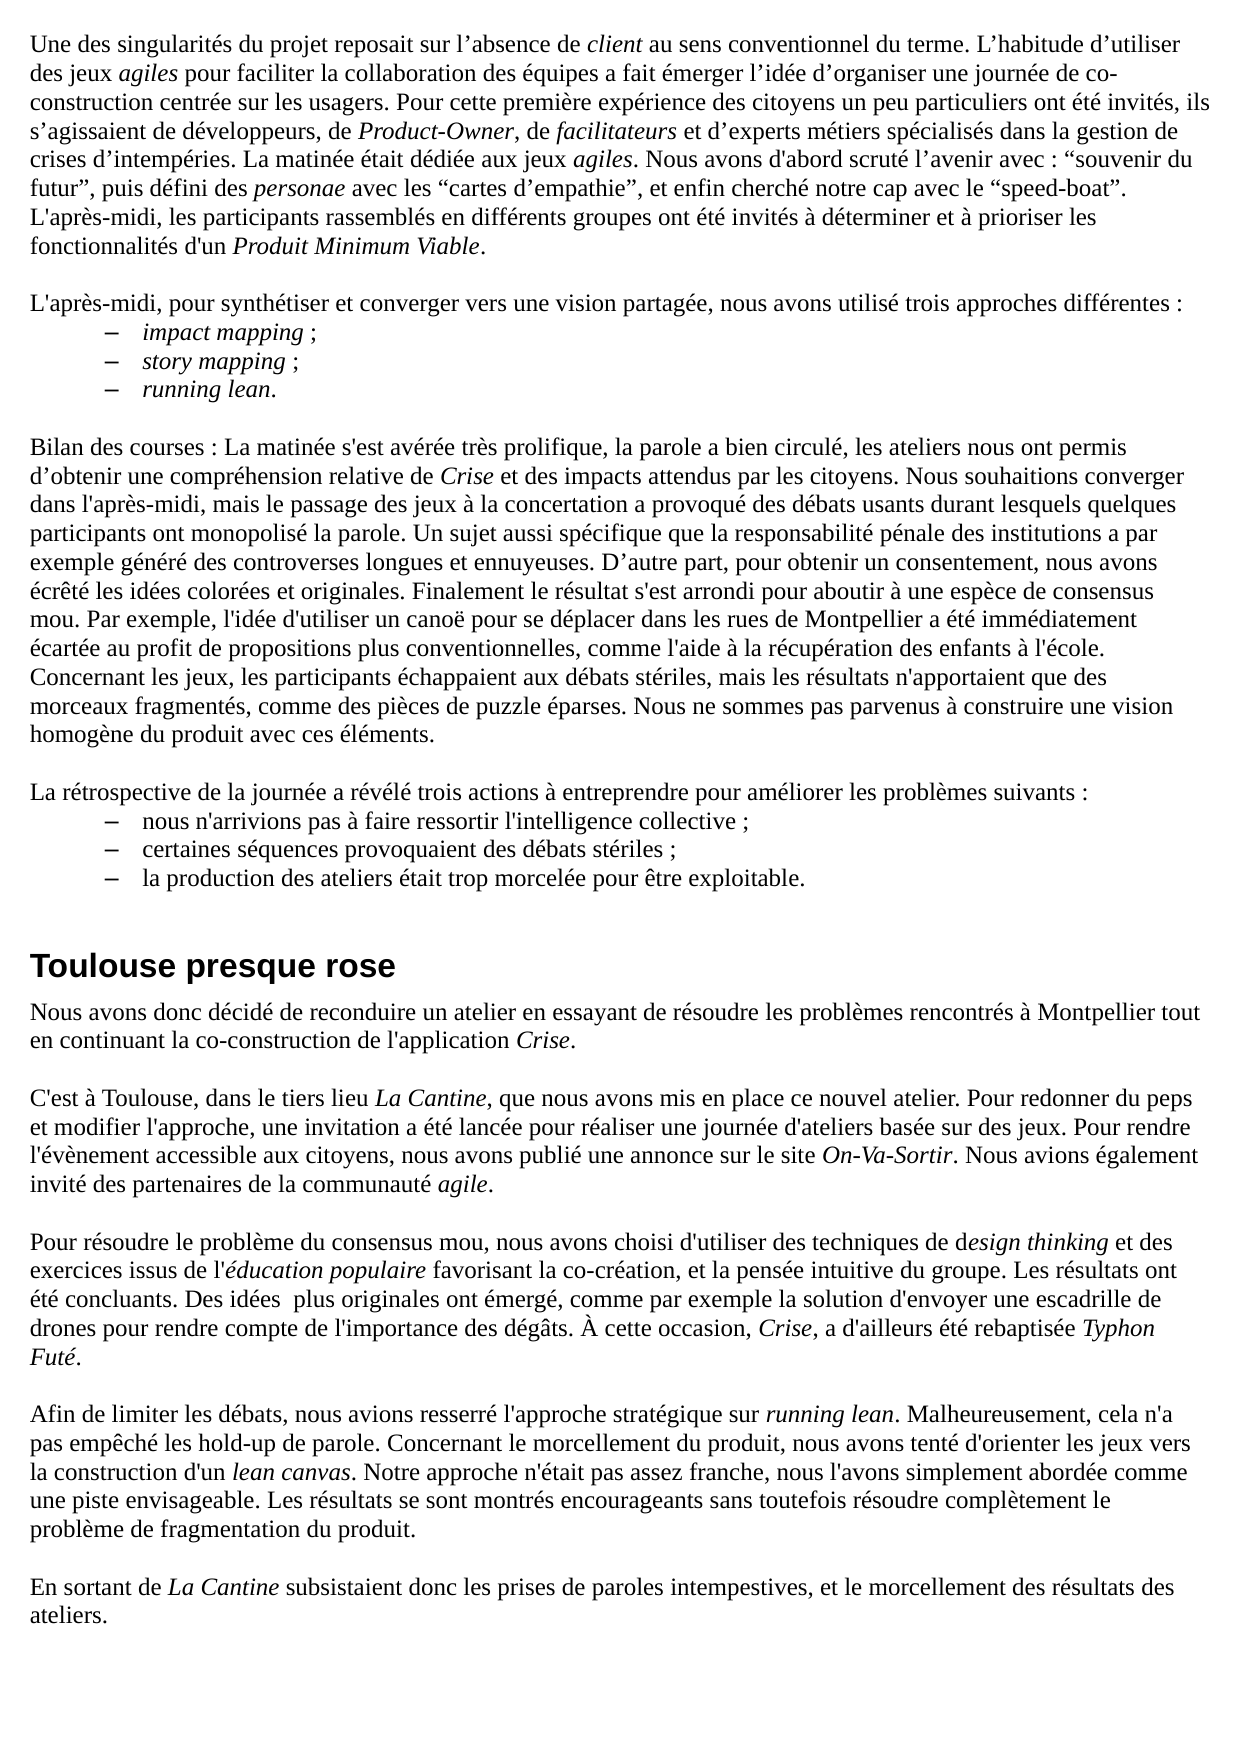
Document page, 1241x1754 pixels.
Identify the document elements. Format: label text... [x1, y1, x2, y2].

list story mapping ; [104, 346, 1211, 374]
text En sortant de La Cantine subsistaient donc les prises de paroles intempestives, et le morcellement des résultats des ateliers. [29, 1572, 1211, 1629]
text Bilan des courses : La matinée s'est avérée très prolifique, la parole a bien circulé, les ateliers nous ont permis d’obtenir une compréhension relative de Crise et des impacts attendus par les citoyens. Nous souhaitions converger dans l'après-midi, mais le passage des jeux à la concertation a provoqué des débats usants durant lesquels quelques participants ont monopolisé la parole. Un sujet aussi spécifique que la responsabilité pénale des institutions a par exemple généré des controverses longues et ennuyeuses. D’autre part, pour obtenir un consentement, nous avons écrêté les idées colorées et originales. Finalement le résultat s'est arrondi pour aboutir à une espèce de consensus mou. Par exemple, l'idée d'utiliser un canoë pour se déplacer dans les rues de Montpellier a été immédiatement écartée au profit de propositions plus conventionnelles, comme l'aide à la récupération des enfants à l'école. Concernant les jeux, les participants échappaient aux débats stériles, mais les résultats n'apportaient que des morceaux fragmentés, comme des pièces de puzzle éparses. Nous ne sommes pas parvenus à construire une vision homogène du produit avec ces éléments. [29, 432, 1211, 748]
list running lean. [104, 374, 1211, 403]
text Une des singularités du projet reposait sur l’absence de client au sens conventionnel du terme. L’habitude d’utiliser des jeux agiles pour faciliter la collaboration des équipes a fait émerger l’idée d’organiser une journée de co-construction centrée sur les usagers. Pour cette première expérience des citoyens un peu particuliers ont été invités, ils s’agissaient de développeurs, de Product-Owner, de facilitateurs et d’experts métiers spécialisés dans la gestion de crises d’intempéries. La matinée était dédiée aux jeux agiles. Nous avons d'abord scruté l’avenir avec : “souvenir du futur”, puis défini des personae avec les “cartes d’empathie”, et enfin cherché notre cap avec le “speed-boat”. L'après-midi, les participants rassemblés en différents groupes ont été invités à déterminer et à prioriser les fonctionnalités d'un Produit Minimum Viable. [29, 29, 1211, 259]
text Pour résoudre le problème du consensus mou, nous avons choisi d'utiliser des techniques de design thinking et des exercices issus de l'éducation populaire favorisant la co-création, et la pensée intuitive du groupe. Les résultats ont été concluants. Des idées plus originales ont émergé, comme par exemple la solution d'envoyer une escadrille de drones pour rendre compte de l'importance des dégâts. À cette occasion, Crise, a d'ailleurs été rebaptisée Typhon Futé. [29, 1227, 1211, 1371]
text La rétrospective de la journée a révélé trois actions à entreprendre pour améliorer les problèmes suivants : [29, 777, 1211, 806]
list nous n'arrivions pas à faire ressortir l'intelligence collective ; [104, 806, 1211, 834]
text Afin de limiter les débats, nous avions resserré l'approche stratégique sur running lean. Malheureusement, cela n'a pas empêché les hold-up de parole. Concernant le morcellement du produit, nous avons tenté d'orienter les jeux vers la construction d'un lean canvas. Notre approche n'était pas assez franche, nous l'avons simplement abordée comme une piste envisageable. Les résultats se sont montrés encourageants sans toutefois résoudre complètement le problème de fragmentation du produit. [29, 1399, 1211, 1543]
list certaines séquences provoquaient des débats stériles ; [104, 834, 1211, 863]
list impact mapping ; [104, 317, 1211, 346]
subtitle Toulouse presque rose [29, 946, 1211, 984]
text Nous avons donc décidé de reconduire un atelier en essayant de résoudre les problèmes rencontrés à Montpellier tout en continuant la co-construction de l'application Crise. [29, 997, 1211, 1054]
text L'après-midi, pour synthétiser et converger vers une vision partagée, nous avons utilisé trois approches différentes : [29, 288, 1211, 317]
list la production des ateliers était trop morcelée pour être exploitable. [104, 863, 1211, 892]
text C'est à Toulouse, dans le tiers lieu La Cantine, que nous avons mis en place ce nouvel atelier. Pour redonner du peps et modifier l'approche, une invitation a été lancée pour réaliser une journée d'ateliers basée sur des jeux. Pour rendre l'évènement accessible aux citoyens, nous avons publié une annonce sur le site On-Va-Sortir. Nous avions également invité des partenaires de la communauté agile. [29, 1083, 1211, 1198]
